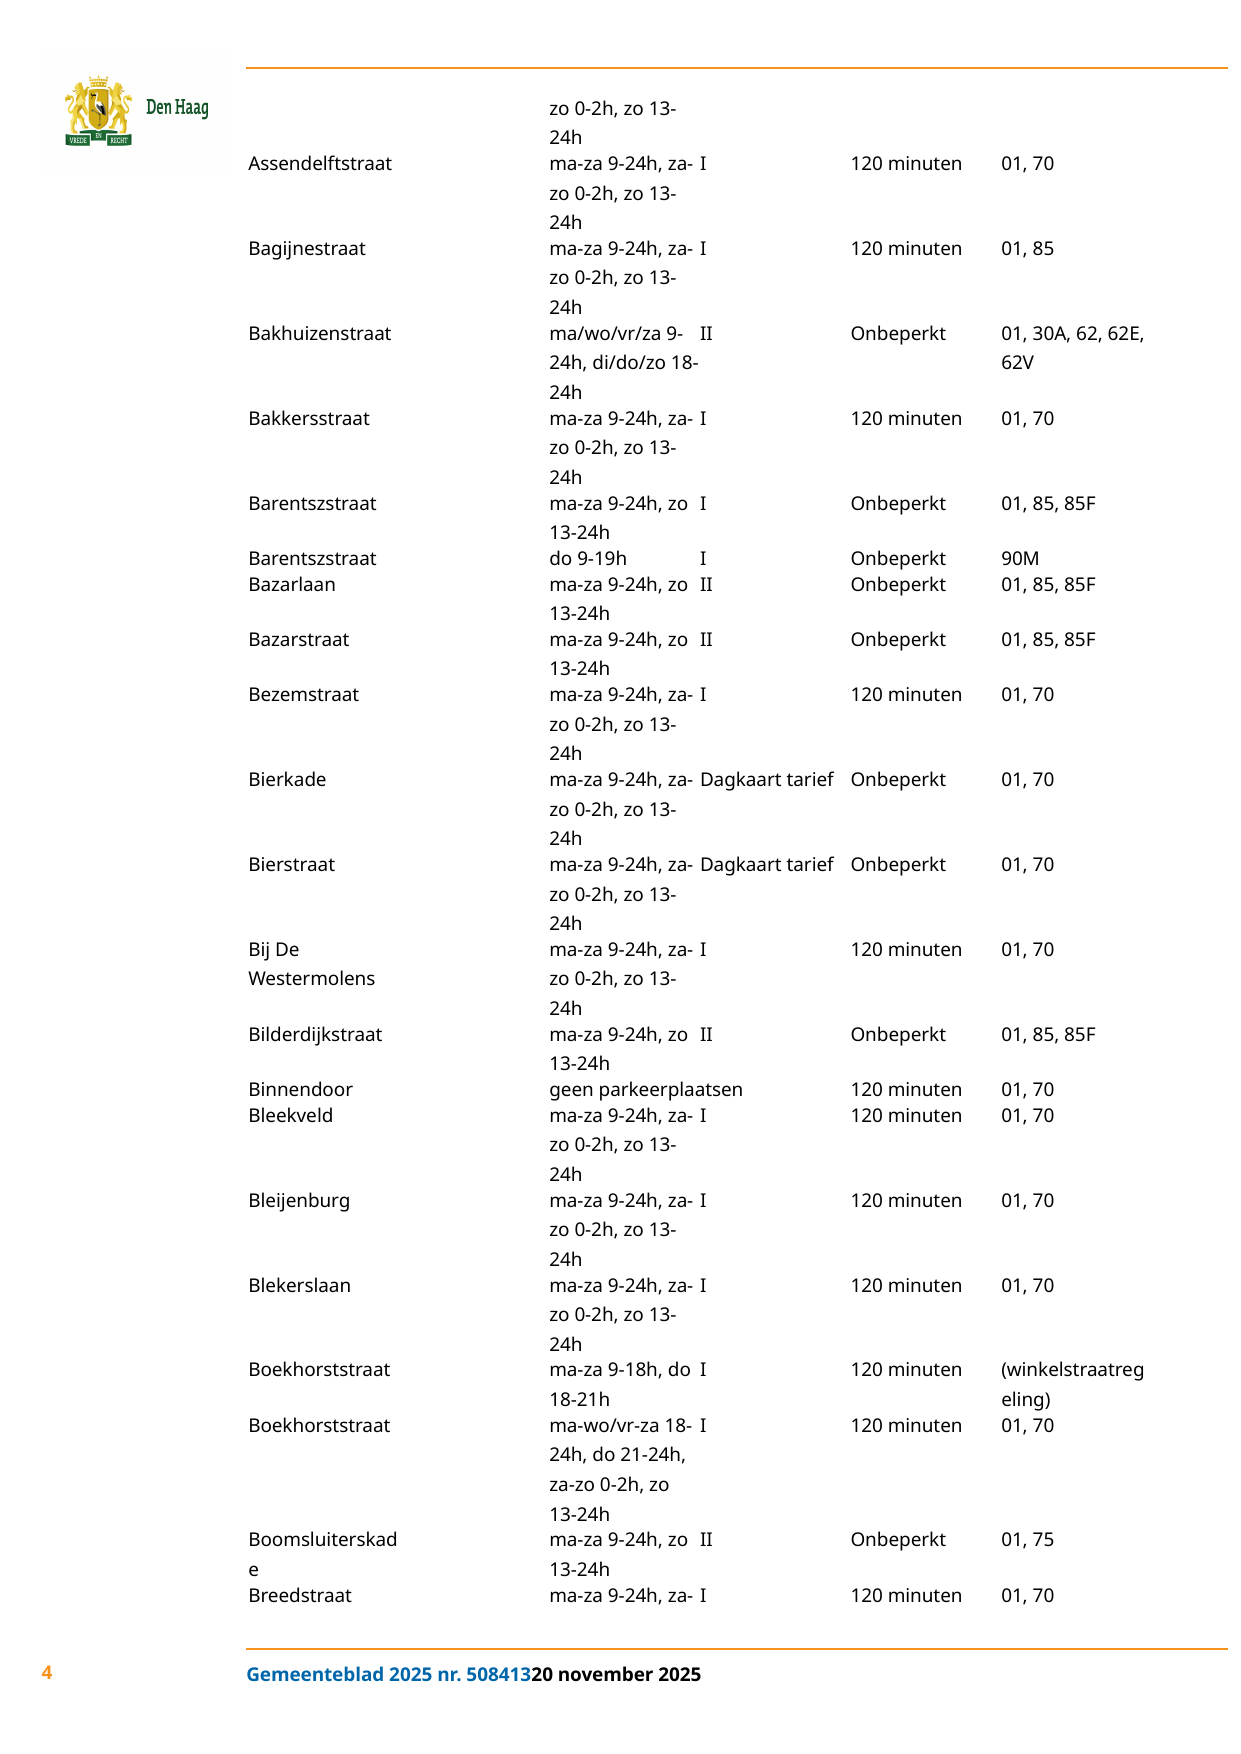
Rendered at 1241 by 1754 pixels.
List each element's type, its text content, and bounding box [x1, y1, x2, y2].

table_cell [399, 626, 549, 681]
table_cell Bierstraat [248, 851, 398, 936]
table_cell 120 minuten [850, 681, 1001, 766]
table_cell 120 minuten [850, 235, 1001, 320]
table_cell [399, 490, 549, 545]
table_cell 01, 70 [1001, 681, 1152, 766]
table_cell Bazarstraat [248, 626, 398, 681]
table_cell [399, 150, 549, 235]
table_cell ma-za 9-24h, zo 13-24h [549, 626, 700, 681]
table_cell ma-za 9-24h, zo 13-24h [549, 1021, 700, 1076]
table_cell ma-za 9-18h, do 18-21h [549, 1357, 700, 1412]
table_cell [399, 851, 549, 936]
table_cell 01, 85, 85F [1001, 1021, 1152, 1076]
table_cell [399, 320, 549, 405]
table_cell [399, 681, 549, 766]
table_cell ma-za 9-24h, za-zo 0-2h, zo 13-24h [549, 1187, 700, 1272]
table_cell Bilderdijkstraat [248, 1021, 398, 1076]
table_cell [399, 571, 549, 626]
table_cell 120 minuten [850, 1272, 1001, 1357]
table_cell [399, 1582, 549, 1607]
table_cell Bleekveld [248, 1102, 398, 1187]
table_cell [399, 1272, 549, 1357]
table_cell ma-za 9-24h, zo 13-24h [549, 571, 700, 626]
table_cell 120 minuten [850, 405, 1001, 490]
table_cell 01, 70 [1001, 1412, 1152, 1526]
table_cell [399, 405, 549, 490]
table_cell ma-za 9-24h, za-zo 0-2h, zo 13-24h [549, 851, 700, 936]
table_cell 01, 70 [1001, 1187, 1152, 1272]
table_cell Onbeperkt [850, 571, 1001, 626]
table_cell do 9-19h [549, 545, 700, 571]
table_cell Bazarlaan [248, 571, 398, 626]
table_cell 01, 70 [1001, 1272, 1152, 1357]
table_cell I [700, 150, 850, 235]
table_cell 120 minuten [850, 1582, 1001, 1607]
table_cell ma-za 9-24h, za- [549, 1582, 700, 1607]
table_cell Blekerslaan [248, 1272, 398, 1357]
table_cell Binnendoor [248, 1076, 398, 1102]
table_cell 01, 30A, 62, 62E, 62V [1001, 320, 1152, 405]
table_cell ma-za 9-24h, za-zo 0-2h, zo 13-24h [549, 150, 700, 235]
table_cell 120 minuten [850, 150, 1001, 235]
table_cell Bij De Westermolens [248, 936, 398, 1021]
table_cell I [700, 1412, 850, 1526]
table_cell I [700, 1187, 850, 1272]
table_cell Breedstraat [248, 1582, 398, 1607]
table_cell 01, 70 [1001, 1076, 1152, 1102]
table_cell [399, 1076, 549, 1102]
table_cell zo 0-2h, zo 13-24h [549, 95, 700, 150]
table_cell Boekhorststraat [248, 1412, 398, 1526]
table_cell Bakhuizenstraat [248, 320, 398, 405]
table_cell 01, 85 [1001, 235, 1152, 320]
table_cell I [700, 1357, 850, 1412]
table_cell ma-za 9-24h, za-zo 0-2h, zo 13-24h [549, 405, 700, 490]
table_cell I [700, 1102, 850, 1187]
table_cell [399, 1102, 549, 1187]
table_cell Barentszstraat [248, 490, 398, 545]
table_cell Dagkaart tarief [700, 851, 850, 936]
table_cell [850, 95, 1001, 150]
table_cell II [700, 320, 850, 405]
table_cell [1001, 95, 1152, 150]
table_cell Onbeperkt [850, 626, 1001, 681]
table_cell Barentszstraat [248, 545, 398, 571]
table_cell [399, 766, 549, 851]
table_cell [399, 1412, 549, 1526]
table_cell [399, 1187, 549, 1272]
table_cell Boekhorststraat [248, 1357, 398, 1412]
table_cell ma-za 9-24h, za-zo 0-2h, zo 13-24h [549, 1272, 700, 1357]
table_cell Onbeperkt [850, 545, 1001, 571]
table_cell I [700, 490, 850, 545]
table_cell ma-za 9-24h, za-zo 0-2h, zo 13-24h [549, 936, 700, 1021]
table_cell 90M [1001, 545, 1152, 571]
table_cell [399, 95, 549, 150]
table_cell I [700, 405, 850, 490]
table_cell 01, 70 [1001, 851, 1152, 936]
table_cell [399, 1526, 549, 1582]
table_cell 120 minuten [850, 1357, 1001, 1412]
table_cell [248, 95, 398, 150]
table_cell Onbeperkt [850, 1526, 1001, 1582]
table_cell 120 minuten [850, 936, 1001, 1021]
table_cell Bleijenburg [248, 1187, 398, 1272]
table_cell I [700, 1272, 850, 1357]
table_cell II [700, 571, 850, 626]
table_cell ma-za 9-24h, za-zo 0-2h, zo 13-24h [549, 766, 700, 851]
table_cell 01, 70 [1001, 1582, 1152, 1607]
table_cell Assendelftstraat [248, 150, 398, 235]
table_cell 120 minuten [850, 1187, 1001, 1272]
table_cell 01, 85, 85F [1001, 571, 1152, 626]
table_cell ma-wo/vr-za 18-24h, do 21-24h, za-zo 0-2h, zo 13-24h [549, 1412, 700, 1526]
table_cell Onbeperkt [850, 851, 1001, 936]
table_cell geen parkeerplaatsen [549, 1076, 850, 1102]
table_cell I [700, 1582, 850, 1607]
picture [41, 47, 231, 172]
table_cell [399, 1021, 549, 1076]
table_cell 01, 70 [1001, 936, 1152, 1021]
table_cell ma-za 9-24h, zo 13-24h [549, 1526, 700, 1582]
table_cell ma-za 9-24h, zo 13-24h [549, 490, 700, 545]
table_cell ma-za 9-24h, za-zo 0-2h, zo 13-24h [549, 1102, 700, 1187]
table_cell Onbeperkt [850, 766, 1001, 851]
table_cell 01, 75 [1001, 1526, 1152, 1582]
table_cell 120 minuten [850, 1412, 1001, 1526]
table_cell I [700, 235, 850, 320]
table_cell 01, 70 [1001, 1102, 1152, 1187]
table_cell [700, 95, 850, 150]
table_cell 01, 70 [1001, 150, 1152, 235]
table_cell 01, 70 [1001, 405, 1152, 490]
table_cell Onbeperkt [850, 1021, 1001, 1076]
table_cell Bagijnestraat [248, 235, 398, 320]
table_cell [399, 1357, 549, 1412]
table_cell Bakkersstraat [248, 405, 398, 490]
table_cell 01, 85, 85F [1001, 626, 1152, 681]
table_cell Onbeperkt [850, 320, 1001, 405]
table_cell I [700, 545, 850, 571]
table_cell I [700, 936, 850, 1021]
table_cell [399, 545, 549, 571]
table_cell 120 minuten [850, 1102, 1001, 1187]
table_cell 120 minuten [850, 1076, 1001, 1102]
table_cell [399, 936, 549, 1021]
table_cell Boomsluiterskade [248, 1526, 398, 1582]
table_cell Bezemstraat [248, 681, 398, 766]
table_cell 01, 70 [1001, 766, 1152, 851]
table_cell [399, 235, 549, 320]
table_cell Onbeperkt [850, 490, 1001, 545]
table_cell II [700, 626, 850, 681]
table_cell ma-za 9-24h, za-zo 0-2h, zo 13-24h [549, 235, 700, 320]
table_cell I [700, 681, 850, 766]
table_cell 01, 85, 85F [1001, 490, 1152, 545]
table_cell (winkelstraatregeling) [1001, 1357, 1152, 1412]
table_cell ma/wo/vr/za 9-24h, di/do/zo 18-24h [549, 320, 700, 405]
table_cell II [700, 1526, 850, 1582]
table_cell Bierkade [248, 766, 398, 851]
table_cell Dagkaart tarief [700, 766, 850, 851]
table_cell ma-za 9-24h, za-zo 0-2h, zo 13-24h [549, 681, 700, 766]
table_cell II [700, 1021, 850, 1076]
